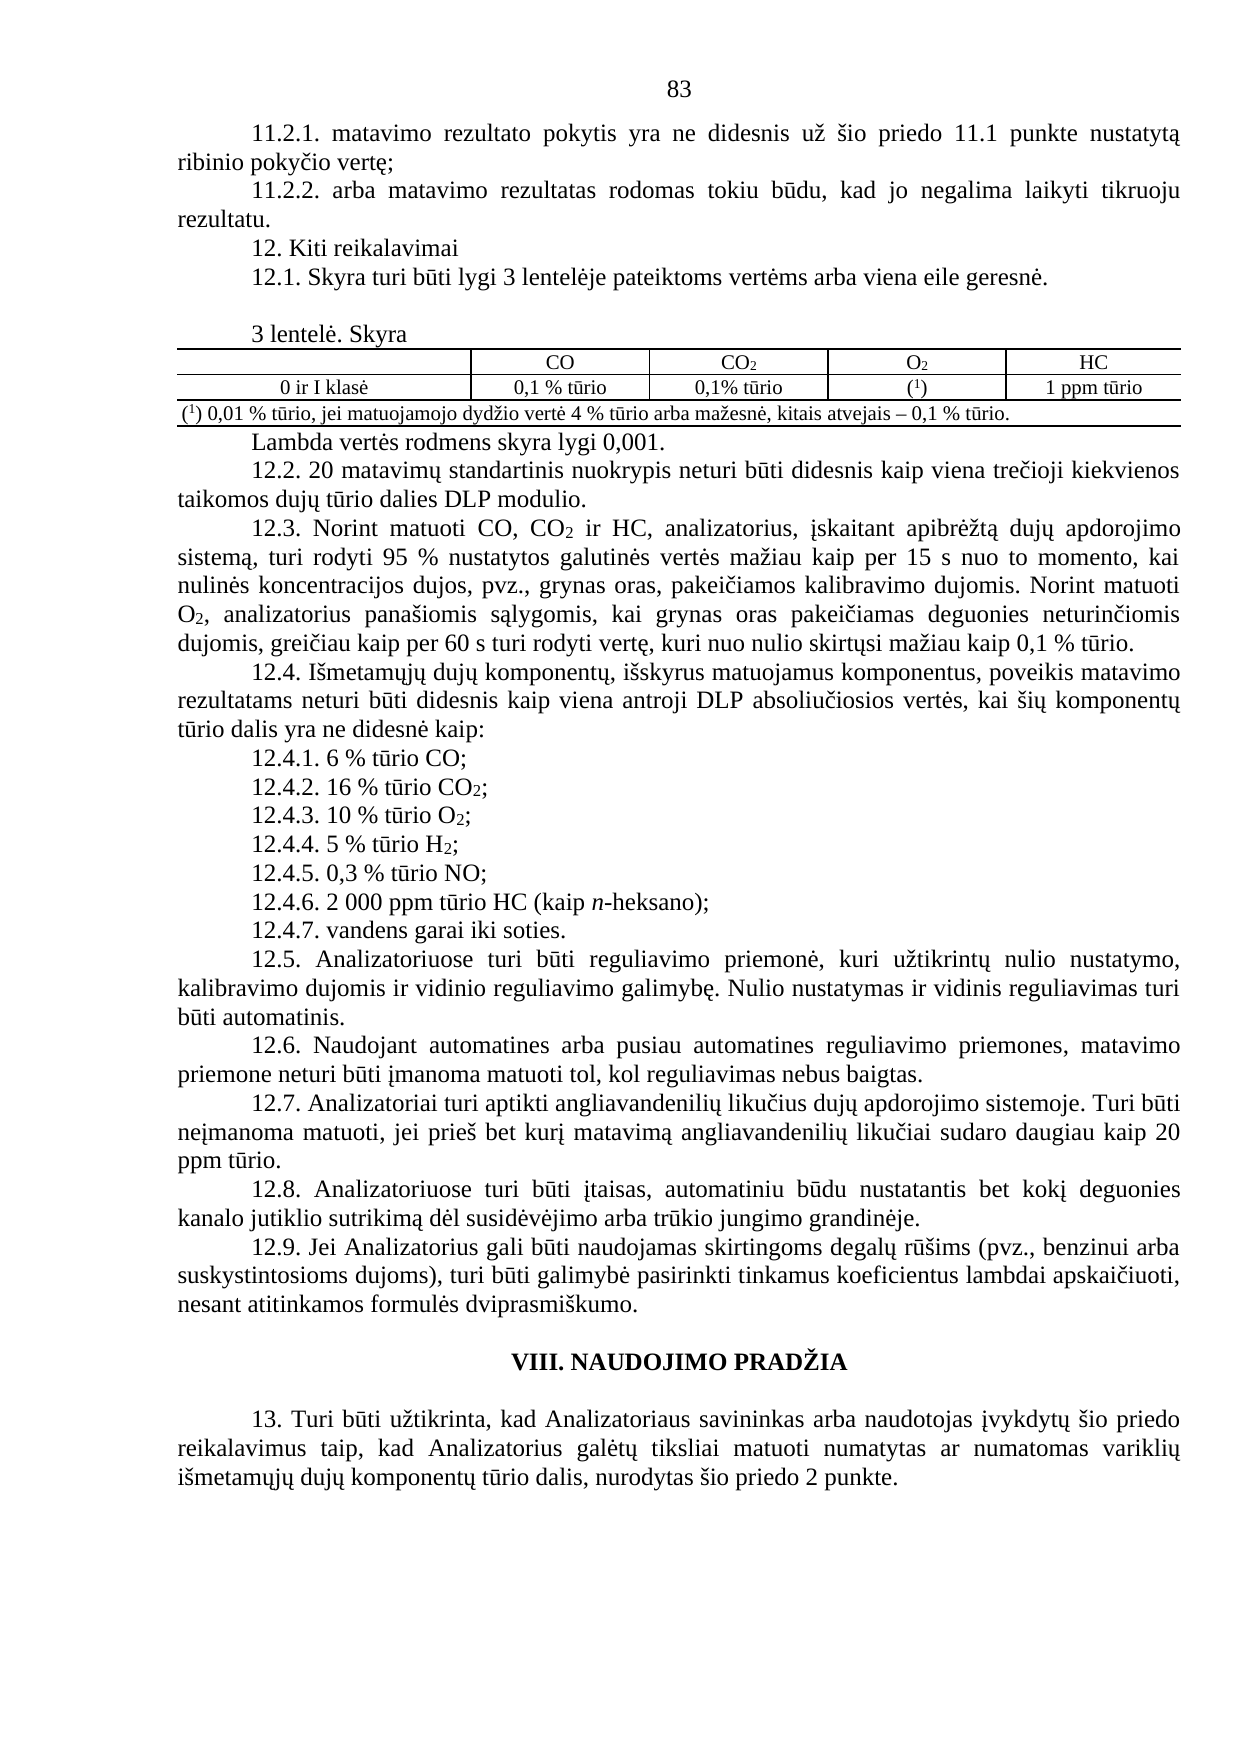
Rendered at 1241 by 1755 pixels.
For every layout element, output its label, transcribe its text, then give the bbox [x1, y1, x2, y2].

text 12.4.2. 16 % tūrio CO2; [177, 772, 1181, 800]
table_header [177, 350, 181, 374]
text 12.9. Jei Analizatorius gali būti naudojamas skirtingoms degalų rūšims (pvz., benzinui arba suskystintosioms dujoms), turi būti galimybė pasirinkti tinkamus koeficientus lambdai apskaičiuoti, nesant atitinkamos formulės dviprasmiškumo. [177, 1232, 1181, 1318]
text 12. Kiti reikalavimai [177, 233, 1181, 262]
text 12.5. Analizatoriuose turi būti reguliavimo priemonė, kuri užtikrintų nulio nustatymo, kalibravimo dujomis ir vidinio reguliavimo galimybę. Nulio nustatymas ir vidinis reguliavimas turi būti automatinis. [177, 944, 1181, 1030]
text VIII. NAUDOJIMO PRADŽIA [177, 1347, 1181, 1375]
text 13. Turi būti užtikrinta, kad Analizatoriaus savininkas arba naudotojas įvykdytų šio priedo reikalavimus taip, kad Analizatorius galėtų tiksliai matuoti numatytas ar numatomas variklių išmetamųjų dujų komponentų tūrio dalis, nurodytas šio priedo 2 punkte. [177, 1404, 1181, 1490]
text 12.4.6. 2 000 ppm tūrio HC (kaip n-heksano); [177, 887, 1181, 915]
text 12.7. Analizatoriai turi aptikti angliavandenilių likučius dujų apdorojimo sistemoje. Turi būti neįmanoma matuoti, jei prieš bet kurį matavimą angliavandenilių likučiai sudaro daugiau kaip 20 ppm tūrio. [177, 1088, 1181, 1174]
text 12.4.5. 0,3 % tūrio NO; [177, 858, 1181, 887]
text 3 lentelė. Skyra [177, 319, 1181, 348]
text Lambda vertės rodmens skyra lygi 0,001. [177, 427, 1181, 455]
text 12.4.4. 5 % tūrio H2; [177, 829, 1181, 858]
table_header CO [645, 350, 649, 374]
text 12.1. Skyra turi būti lygi 3 lentelėje pateiktoms vertėms arba viena eile geresnė. [177, 262, 1181, 291]
text 12.8. Analizatoriuose turi būti įtaisas, automatiniu būdu nustatantis bet kokį deguonies kanalo jutiklio sutrikimą dėl susidėvėjimo arba trūkio jungimo grandinėje. [177, 1174, 1181, 1232]
text 11.2.1. matavimo rezultato pokytis yra ne didesnis už šio priedo 11.1 punkte nustatytą ribinio pokyčio vertę; [177, 118, 1181, 176]
text 11.2.2. arba matavimo rezultatas rodomas tokiu būdu, kad jo negalima laikyti tikruoju rezultatu. [177, 176, 1181, 233]
text 12.4. Išmetamųjų dujų komponentų, išskyrus matuojamus komponentus, poveikis matavimo rezultatams neturi būti didesnis kaip viena antroji DLP absoliučiosios vertės, kai šių komponentų tūrio dalis yra ne didesnė kaip: [177, 657, 1181, 743]
text 12.6. Naudojant automatines arba pusiau automatines reguliavimo priemones, matavimo priemone neturi būti įmanoma matuoti tol, kol reguliavimas nebus baigtas. [177, 1030, 1181, 1088]
text 12.4.1. 6 % tūrio CO; [177, 743, 1181, 772]
text 12.2. 20 matavimų standartinis nuokrypis neturi būti didesnis kaip viena trečioji kiekvienos taikomos dujų tūrio dalies DLP modulio. [177, 455, 1181, 513]
text 12.3. Norint matuoti CO, CO2 ir HC, analizatorius, įskaitant apibrėžtą dujų apdorojimo sistemą, turi rodyti 95 % nustatytos galutinės vertės mažiau kaip per 15 s nuo to momento, kai nulinės koncentracijos dujos, pvz., grynas oras, pakeičiamos kalibravimo dujomis. Norint matuoti O2, analizatorius panašiomis sąlygomis, kai grynas oras pakeičiamas deguonies neturinčiomis dujomis, greičiau kaip per 60 s turi rodyti vertę, kuri nuo nulio skirtųsi mažiau kaip 0,1 % tūrio. [177, 513, 1181, 657]
text 12.4.3. 10 % tūrio O2; [177, 800, 1181, 829]
table_header HC [1177, 350, 1181, 374]
text 12.4.7. vandens garai iki soties. [177, 915, 1181, 944]
